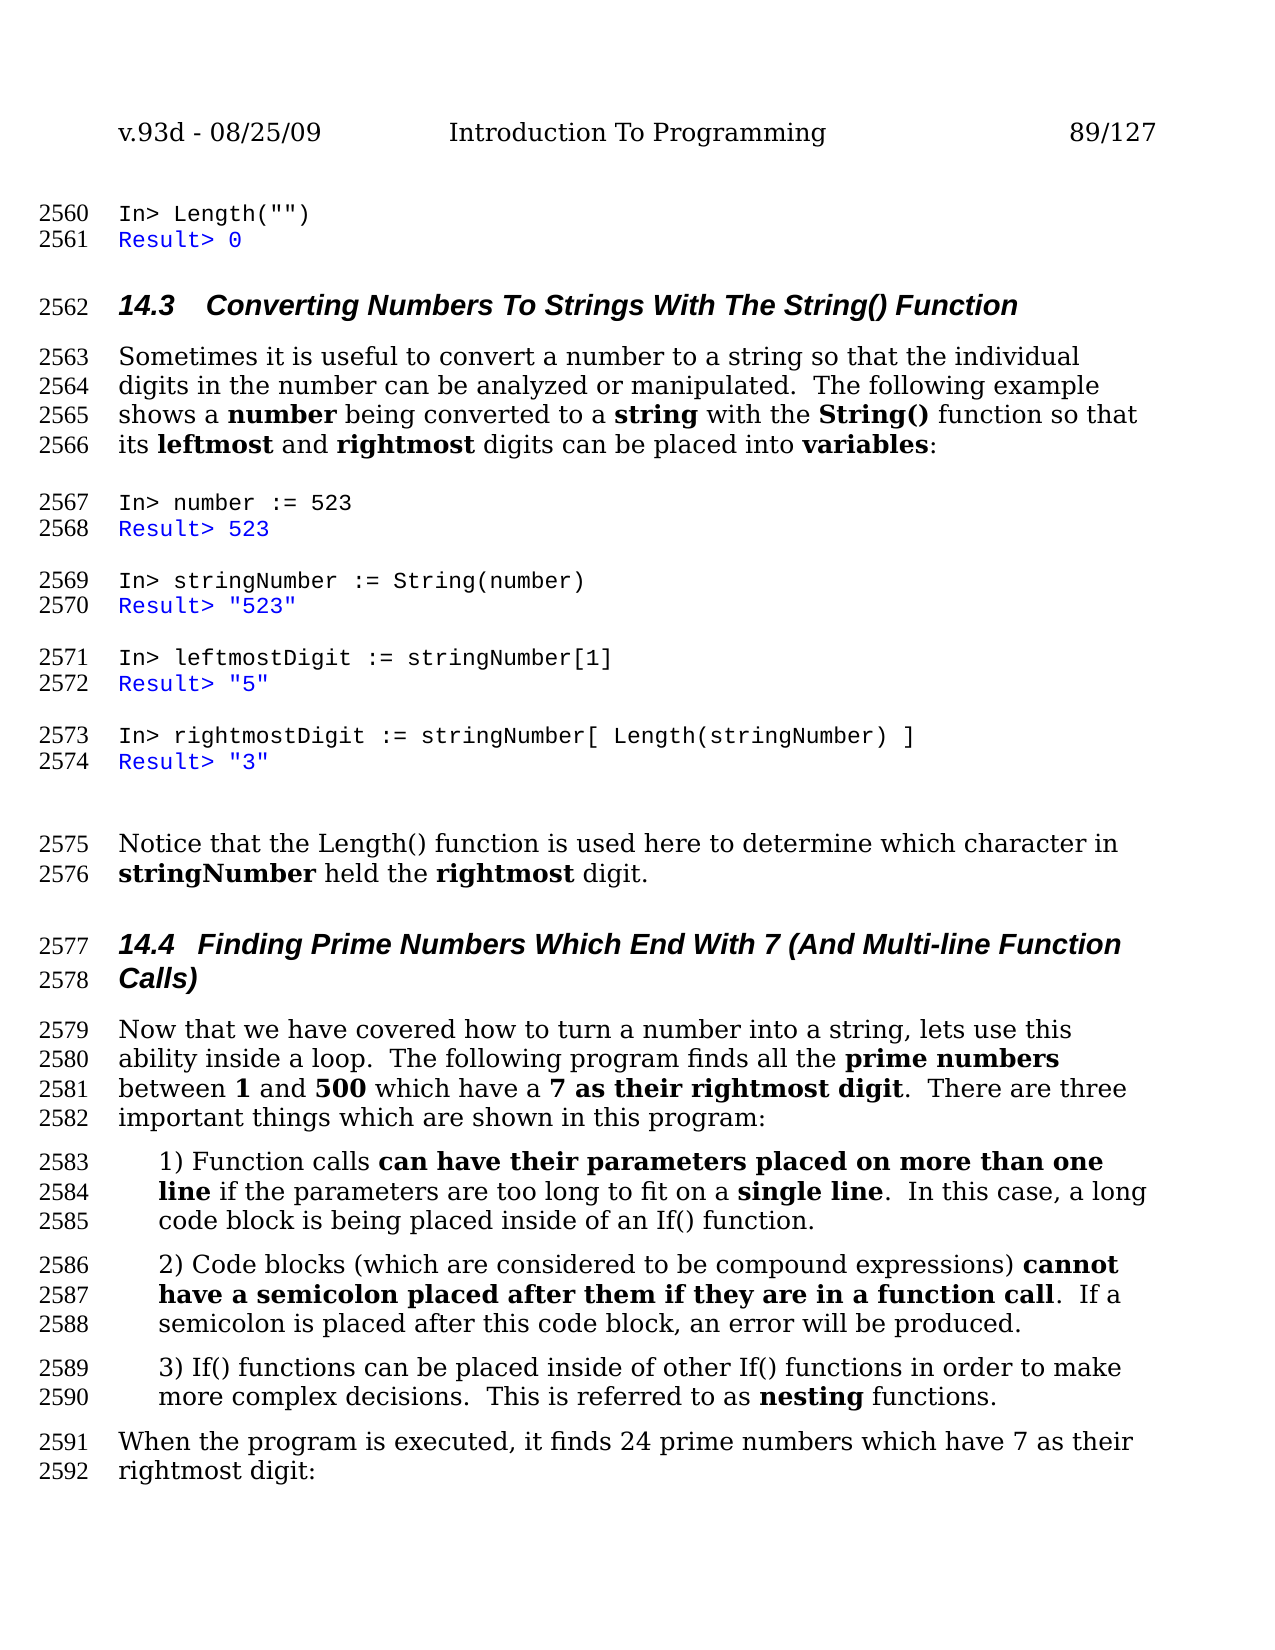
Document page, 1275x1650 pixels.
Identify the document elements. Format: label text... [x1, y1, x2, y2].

text Result> "523" [118, 595, 1157, 621]
text Result> "5" [118, 673, 1157, 699]
text In> Length("") [118, 203, 1157, 229]
text When the program is executed, it finds 24 prime numbers which have 7 as their rightmost digit: [118, 1427, 1157, 1485]
subtitle Finding Prime Numbers Which End With 7 (And Multi-line Function Calls) [118, 927, 1157, 994]
text In> rightmostDigit := stringNumber[ Length(stringNumber) ] [118, 724, 1157, 751]
text Result> "3" [118, 751, 1157, 776]
text Result> 0 [118, 229, 1157, 254]
text 2) Code blocks (which are considered to be compound expressions) cannot have a semicolon placed after them if they are in a function call. If a semicolon is placed after this code block, an error will be produced. [158, 1250, 1157, 1338]
text 3) If() functions can be placed inside of other If() functions in order to make more complex decisions. This is referred to as nesting functions. [158, 1353, 1157, 1412]
text Notice that the Length() function is used here to determine which character in stringNumber held the rightmost digit. [118, 829, 1157, 888]
text Result> 523 [118, 517, 1157, 543]
text In> number := 523 [118, 491, 1157, 517]
text In> leftmostDigit := stringNumber[1] [118, 647, 1157, 673]
text In> stringNumber := String(number) [118, 569, 1157, 595]
text 1) Function calls can have their parameters placed on more than one line if the parameters are too long to fit on a single line. In this case, a long code block is being placed inside of an If() function. [158, 1147, 1157, 1235]
text Now that we have covered how to turn a number into a string, lets use this ability inside a loop. The following program finds all the prime numbers between 1 and 500 which have a 7 as their rightmost digit. There are three important things which are shown in this program: [118, 1015, 1157, 1132]
subtitle Converting Numbers To Strings With The String() Function [118, 288, 1157, 321]
text Sometimes it is useful to convert a number to a string so that the individual digits in the number can be analyzed or manipulated. The following example shows a number being converted to a string with the String() function so that its leftmost and rightmost digits can be placed into variables: [118, 342, 1157, 459]
